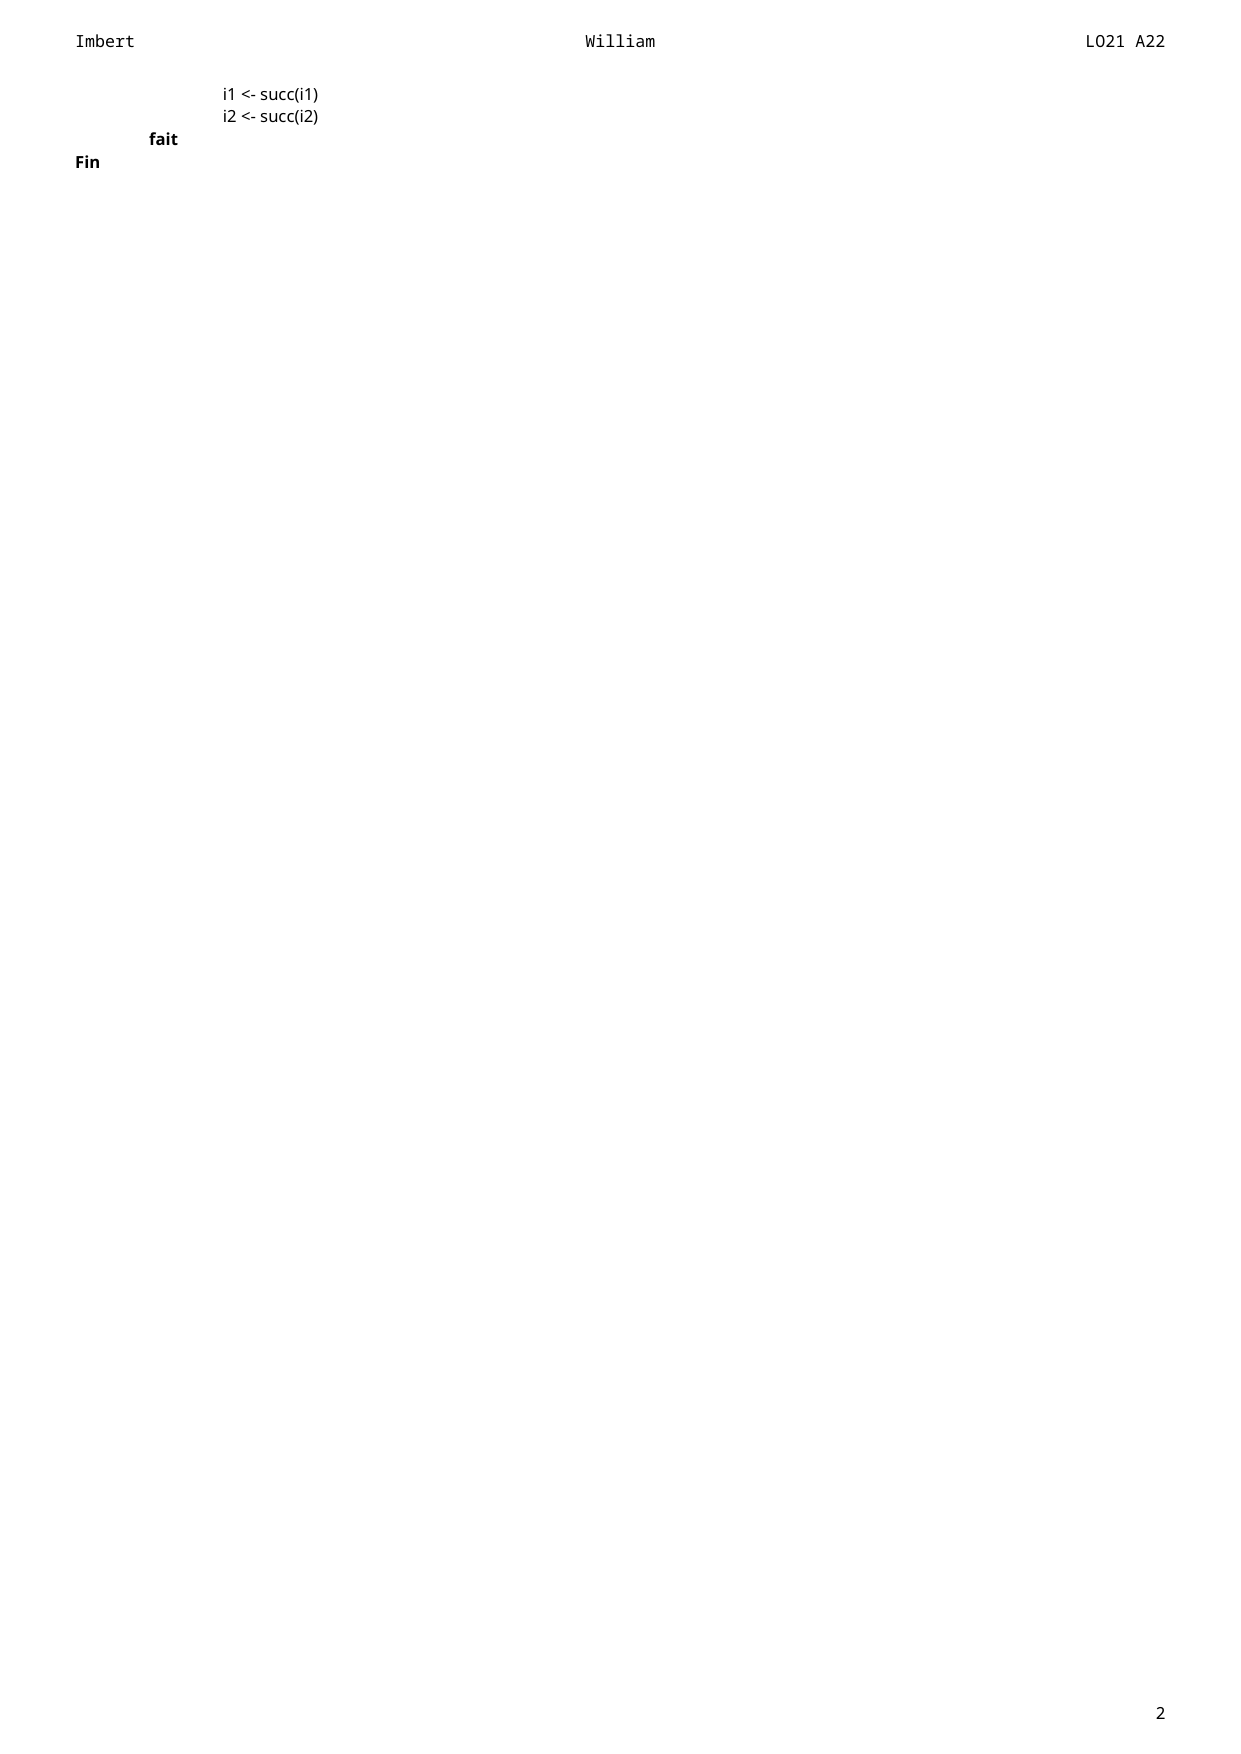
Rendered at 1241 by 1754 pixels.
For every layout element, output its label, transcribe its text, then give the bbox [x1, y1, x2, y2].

text i1 <- succ(i1) [75, 82, 1165, 105]
text Fin [75, 150, 1165, 173]
text i2 <- succ(i2) [75, 105, 1165, 128]
text fait [75, 128, 1165, 150]
